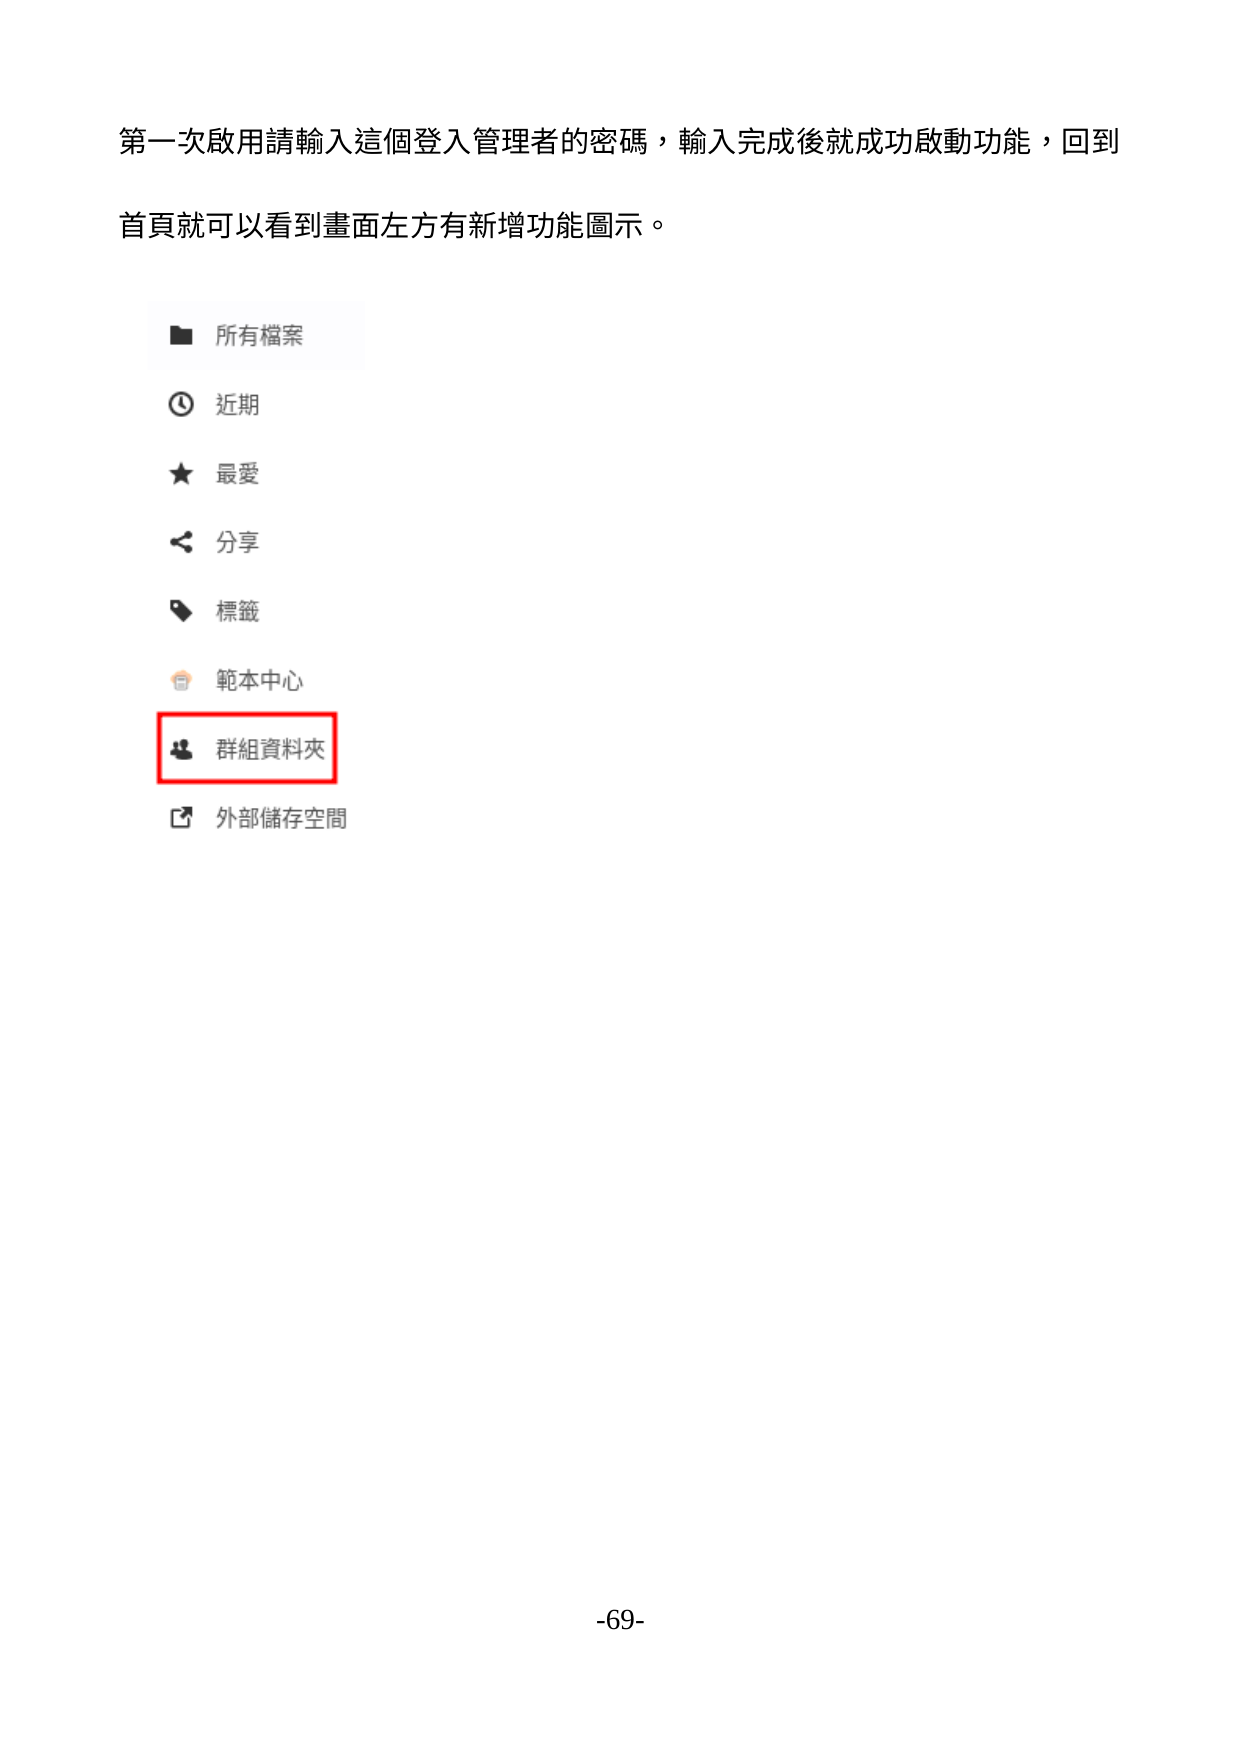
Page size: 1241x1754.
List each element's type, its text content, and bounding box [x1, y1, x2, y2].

picture [147, 301, 365, 854]
text 第一次啟用請輸入這個登入管理者的密碼，輸入完成後就成功啟動功能，回到首頁就可以看到畫面左方有新增功能圖示。 [118, 118, 1122, 245]
